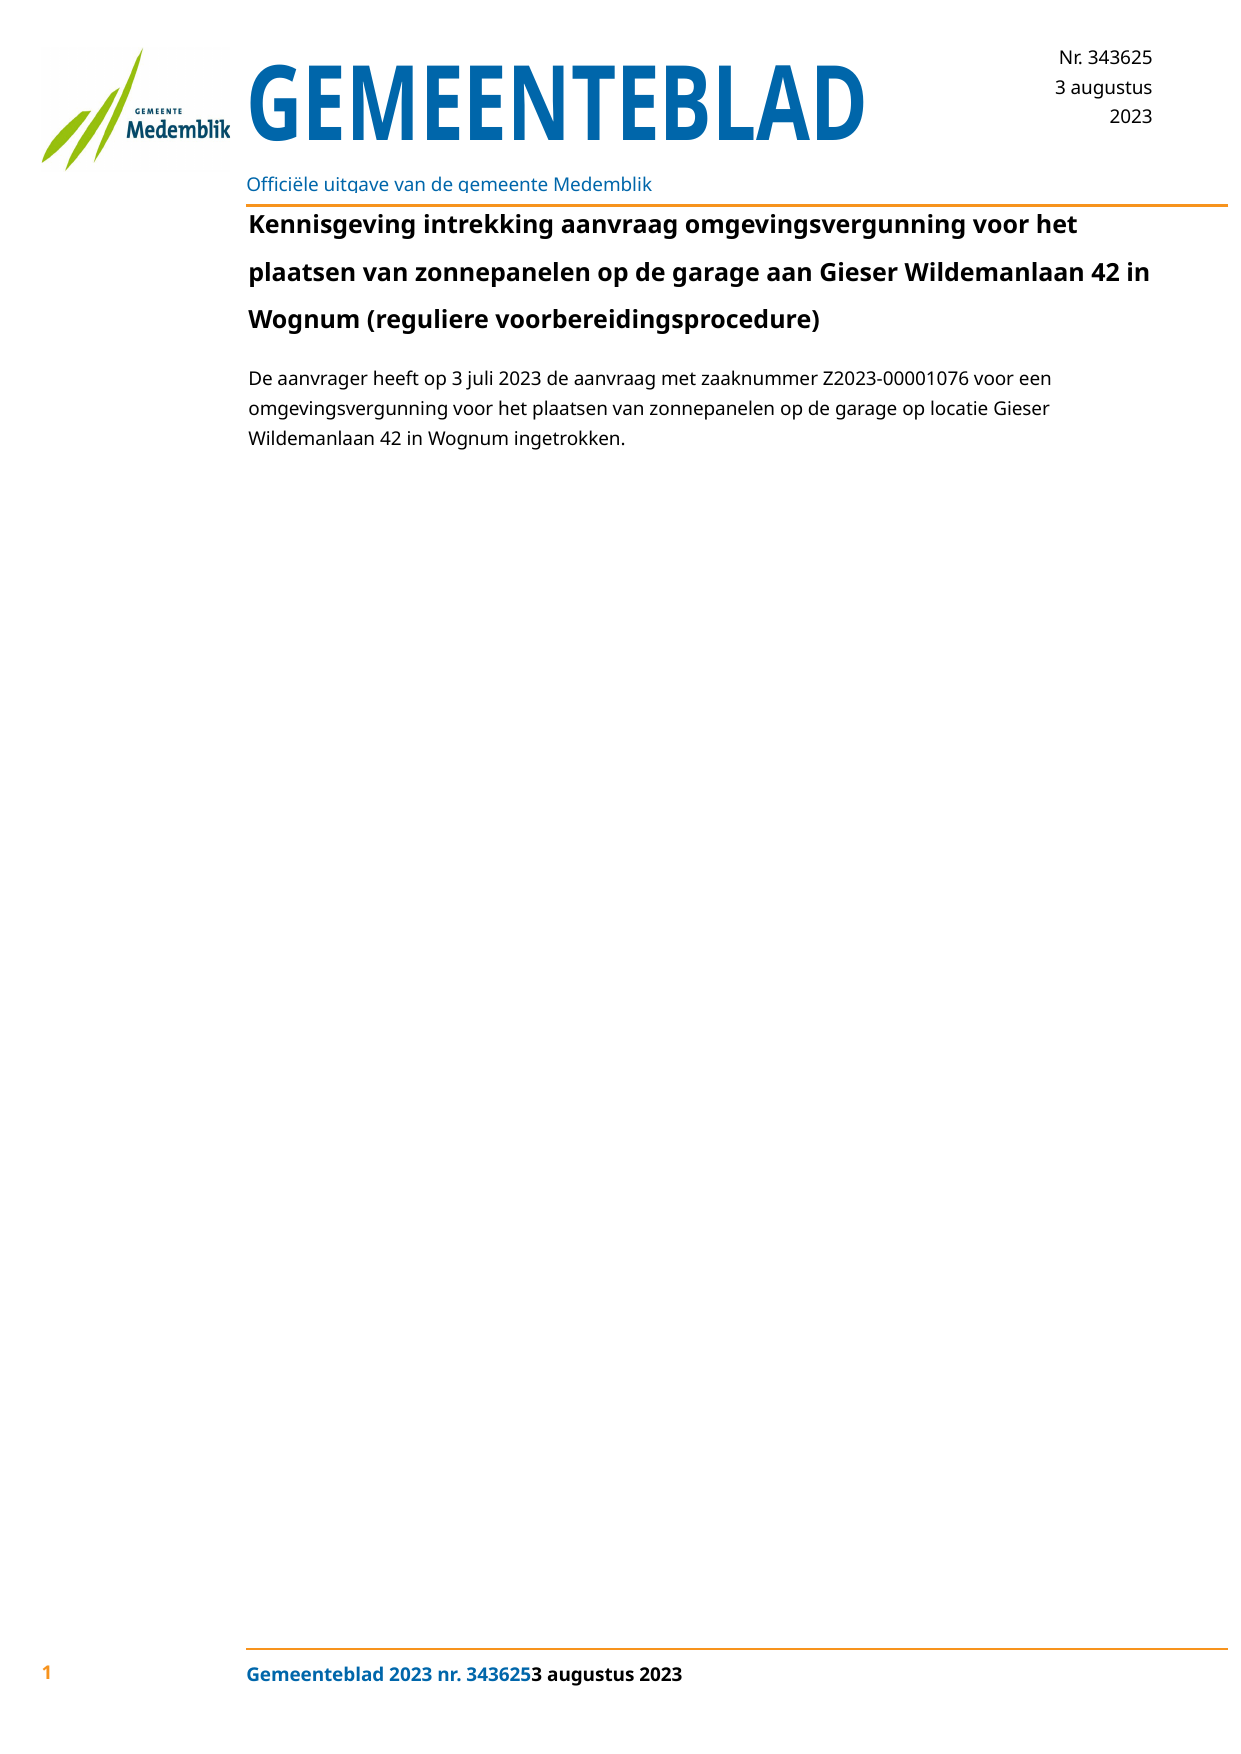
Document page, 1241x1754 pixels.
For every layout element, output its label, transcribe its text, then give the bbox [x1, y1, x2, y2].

picture [41, 47, 231, 172]
text Kennisgeving intrekking aanvraag omgevingsvergunning voor het plaatsen van zonnepanelen op de garage aan Gieser Wildemanlaan 42 in Wognum (reguliere voorbereidingsprocedure) [248, 207, 1152, 336]
text De aanvrager heeft op 3 juli 2023 de aanvraag met zaaknummer Z2023-00001076 voor een omgevingsvergunning voor het plaatsen van zonnepanelen op de garage op locatie Gieser Wildemanlaan 42 in Wognum ingetrokken. [248, 366, 1152, 450]
